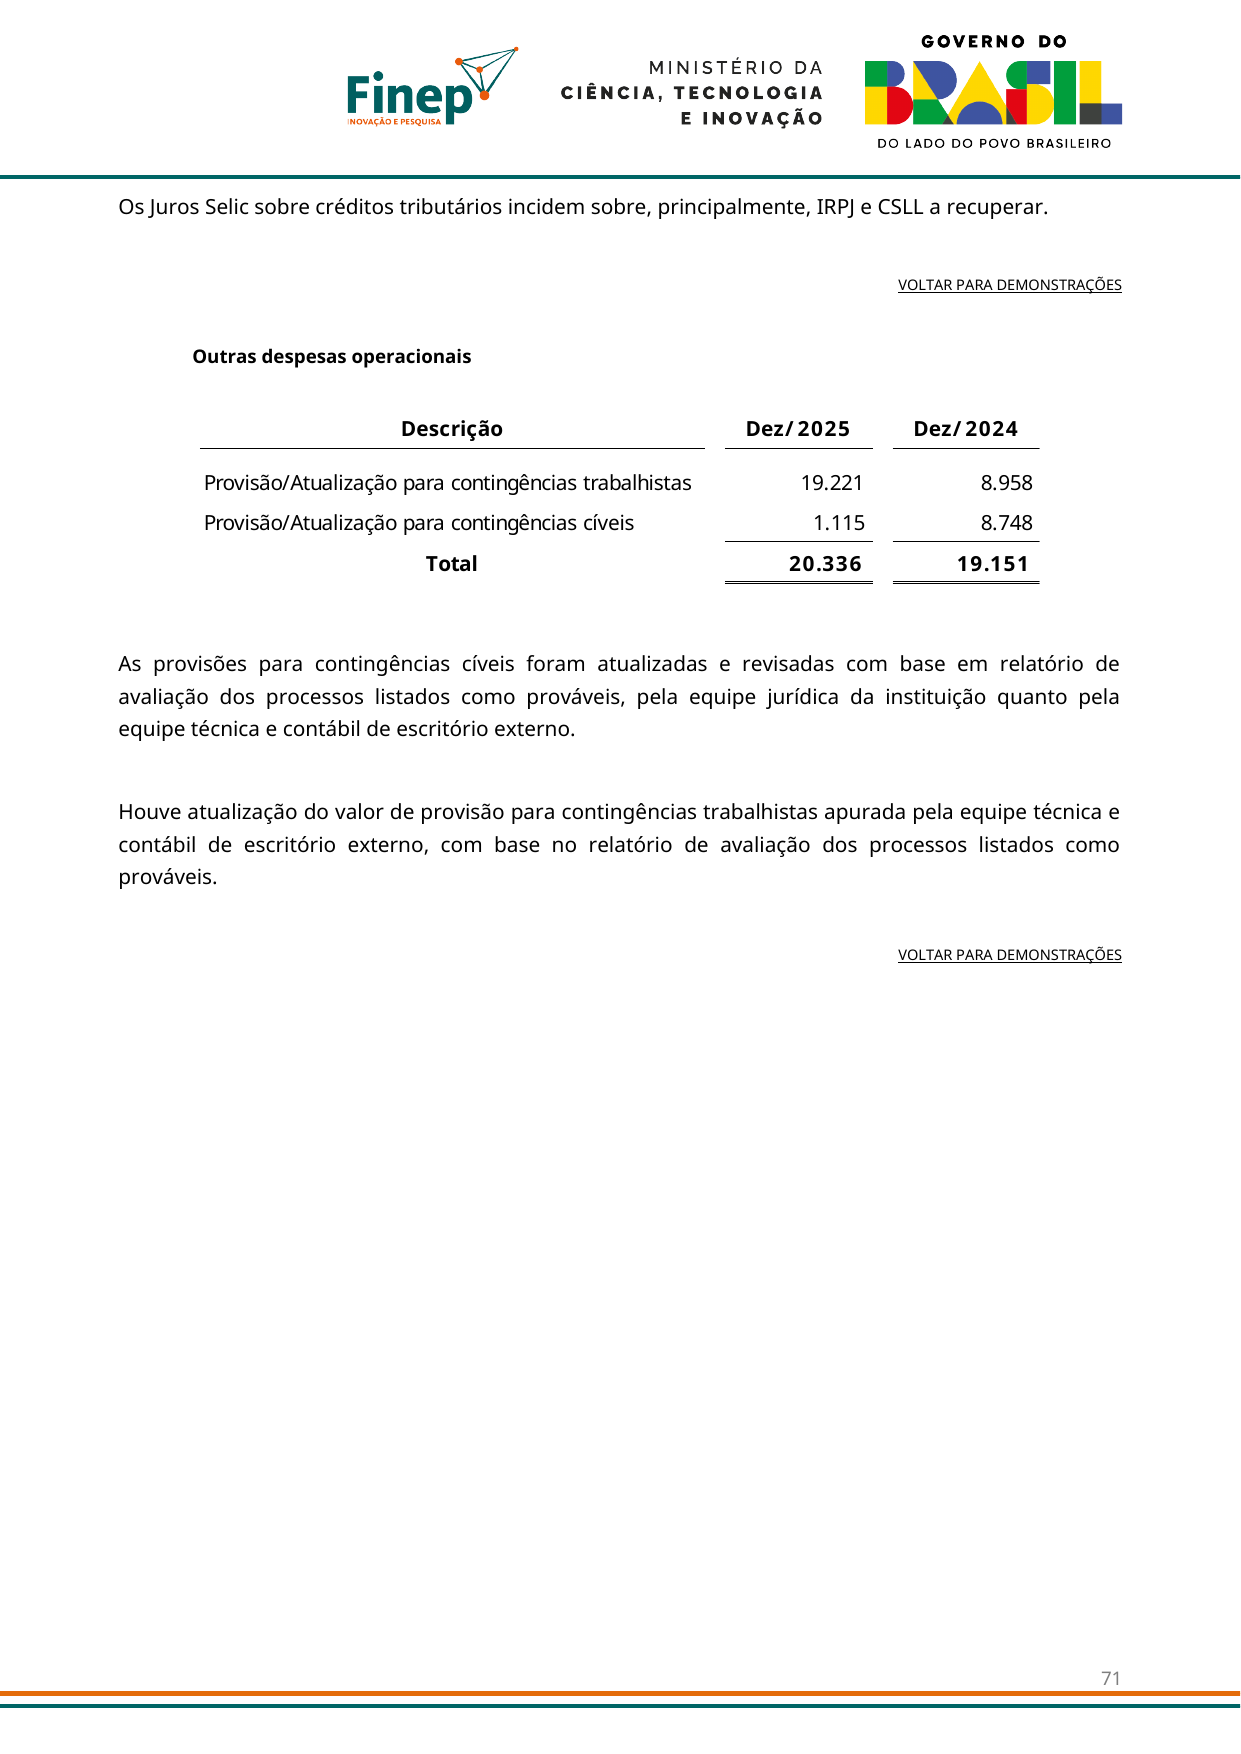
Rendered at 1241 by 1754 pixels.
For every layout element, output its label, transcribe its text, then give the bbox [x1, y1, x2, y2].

text Houve atualização do valor de provisão para contingências trabalhistas apurada pela equipe técnica e contábil de escritório externo, com base no relatório de avaliação dos processos listados como prováveis. [118, 797, 1122, 891]
text Voltar para demonstrações [118, 274, 1122, 294]
subtitle Outras despesas operacionais [192, 343, 1122, 369]
text As provisões para contingências cíveis foram atualizadas e revisadas com base em relatório de avaliação dos processos listados como prováveis, pela equipe jurídica da instituição quanto pela equipe técnica e contábil de escritório externo. [118, 649, 1122, 743]
text Os Juros Selic sobre créditos tributários incidem sobre, principalmente, IRPJ e CSLL a recuperar. [118, 192, 1122, 220]
text Voltar para demonstrações [118, 945, 1122, 965]
